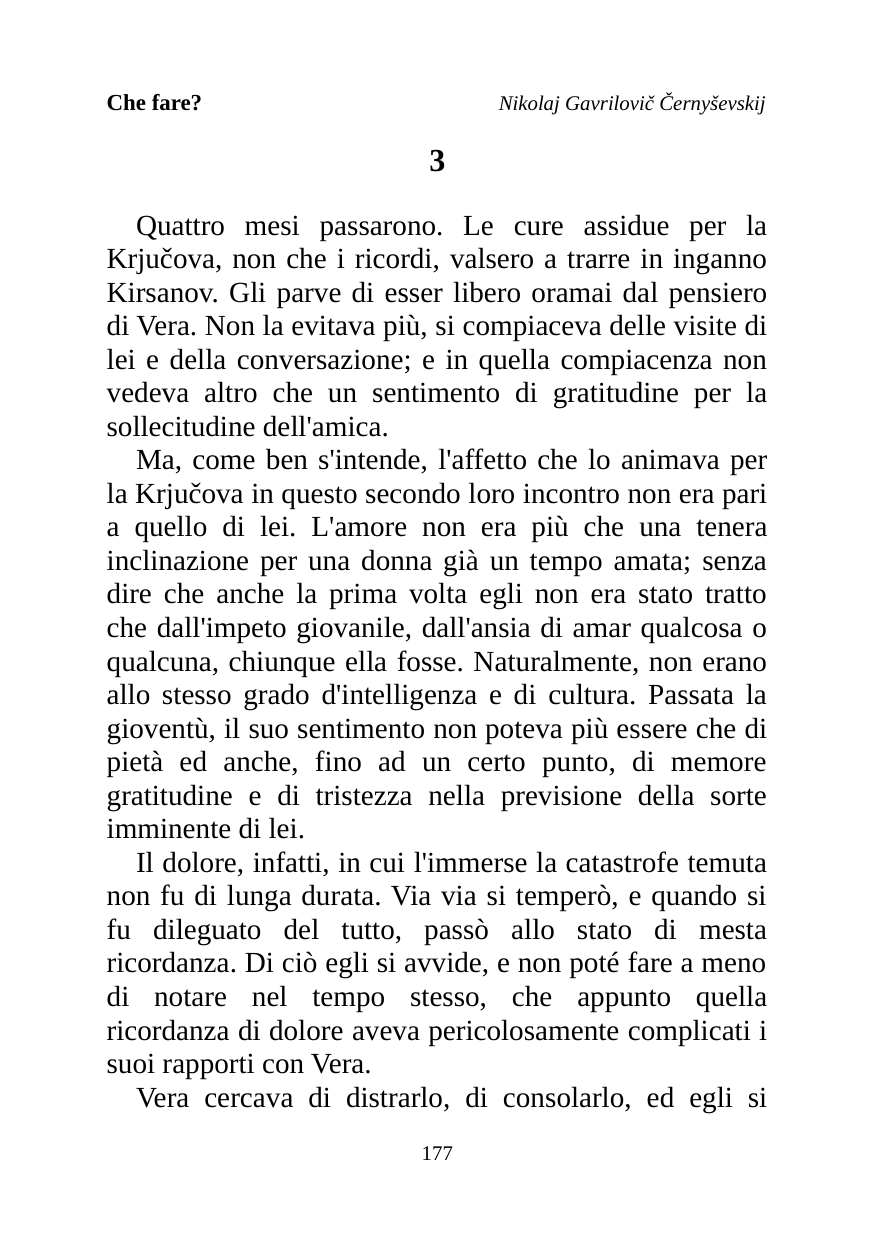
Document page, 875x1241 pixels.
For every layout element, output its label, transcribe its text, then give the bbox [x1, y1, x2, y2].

text Quattro mesi passarono. Le cure assidue per la Krjučova, non che i ricordi, valsero a trarre in inganno Kirsanov. Gli parve di esser libero oramai dal pensiero di Vera. Non la evitava più, si compiaceva delle visite di lei e della conversazione; e in quella compiacenza non vedeva altro che un sentimento di gratitudine per la sollecitudine dell'amica. [106, 208, 768, 442]
text Vera cercava di distrarlo, di consolarlo, ed egli si [106, 1080, 768, 1113]
subtitle 3 [106, 141, 768, 178]
text Ma, come ben s'intende, l'affetto che lo animava per la Krjučova in questo secondo loro incontro non era pari a quello di lei. L'amore non era più che una tenera inclinazione per una donna già un tempo amata; senza dire che anche la prima volta egli non era stato tratto che dall'impeto giovanile, dall'ansia di amar qualcosa o qualcuna, chiunque ella fosse. Naturalmente, non erano allo stesso grado d'intelligenza e di cultura. Passata la gioventù, il suo sentimento non poteva più essere che di pietà ed anche, fino ad un certo punto, di memore gratitudine e di tristezza nella previsione della sorte imminente di lei. [106, 442, 768, 845]
text Il dolore, infatti, in cui l'immerse la catastrofe temuta non fu di lunga durata. Via via si temperò, e quando si fu dileguato del tutto, passò allo stato di mesta ricordanza. Di ciò egli si avvide, e non poté fare a meno di notare nel tempo stesso, che appunto quella ricordanza di dolore aveva pericolosamente complicati i suoi rapporti con Vera. [106, 845, 768, 1080]
